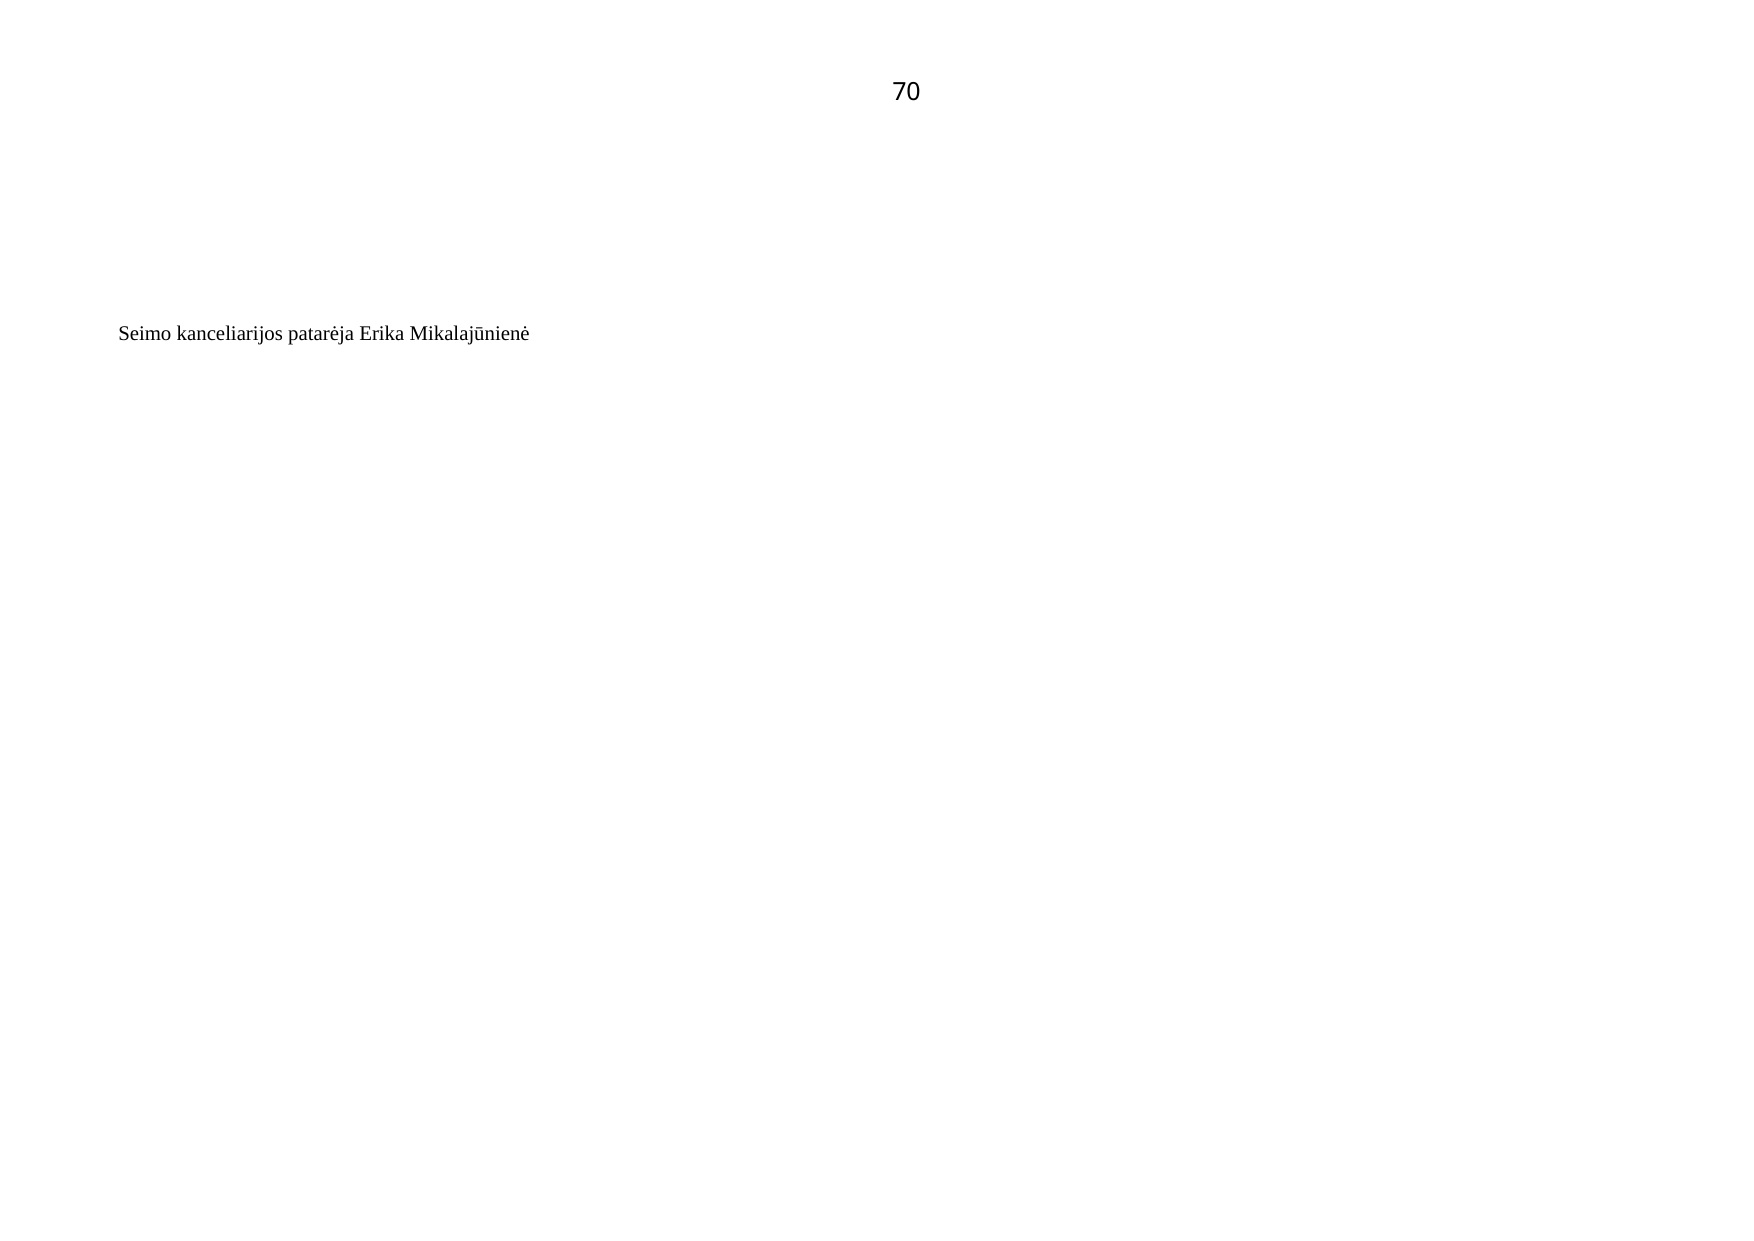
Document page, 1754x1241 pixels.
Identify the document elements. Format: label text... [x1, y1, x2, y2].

text Seimo kanceliarijos patarėja Erika Mikalajūnienė [118, 321, 1695, 345]
